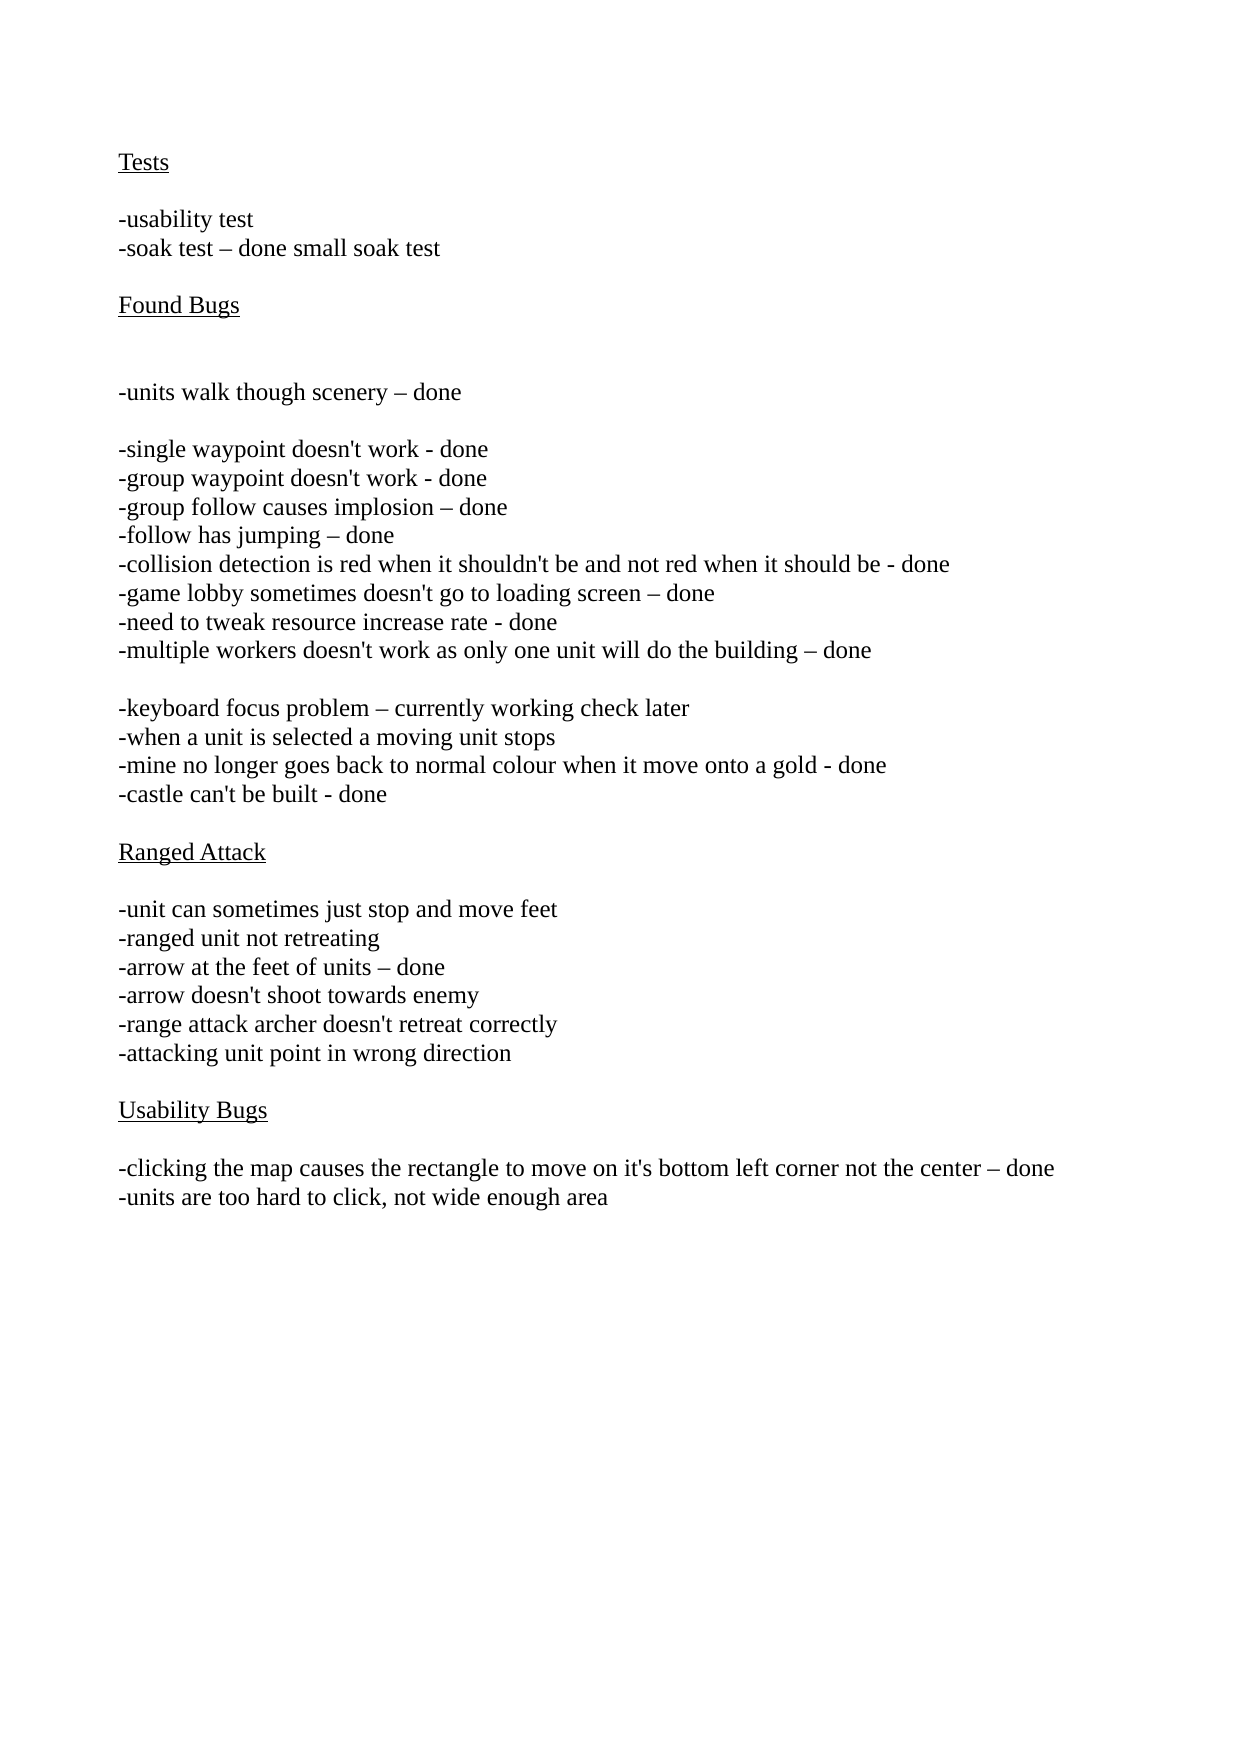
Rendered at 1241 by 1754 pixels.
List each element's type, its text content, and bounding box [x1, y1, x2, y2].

text -clicking the map causes the rectangle to move on it's bottom left corner not the center – done [118, 1153, 1122, 1182]
text -game lobby sometimes doesn't go to loading screen – done [118, 578, 1122, 607]
text -ranged unit not retreating [118, 923, 1122, 952]
text -group follow causes implosion – done [118, 492, 1122, 521]
text Found Bugs [118, 291, 1122, 319]
text -arrow doesn't shoot towards enemy [118, 981, 1122, 1009]
text -multiple workers doesn't work as only one unit will do the building – done [118, 636, 1122, 664]
text -castle can't be built - done [118, 779, 1122, 808]
text -group waypoint doesn't work - done [118, 463, 1122, 492]
text -units walk though scenery – done [118, 377, 1122, 406]
text -unit can sometimes just stop and move feet [118, 894, 1122, 923]
text -collision detection is red when it shouldn't be and not red when it should be - done [118, 549, 1122, 578]
text -attacking unit point in wrong direction [118, 1038, 1122, 1067]
text -follow has jumping – done [118, 521, 1122, 549]
text -mine no longer goes back to normal colour when it move onto a gold - done [118, 751, 1122, 779]
text Tests [118, 147, 1122, 176]
text -usability test [118, 204, 1122, 233]
text Ranged Attack [118, 837, 1122, 866]
text -need to tweak resource increase rate - done [118, 607, 1122, 636]
text -when a unit is selected a moving unit stops [118, 722, 1122, 751]
text -keyboard focus problem – currently working check later [118, 693, 1122, 722]
text -arrow at the feet of units – done [118, 952, 1122, 981]
text -range attack archer doesn't retreat correctly [118, 1009, 1122, 1038]
text -soak test – done small soak test [118, 233, 1122, 262]
text -units are too hard to click, not wide enough area [118, 1182, 1122, 1211]
text Usability Bugs [118, 1096, 1122, 1124]
text -single waypoint doesn't work - done [118, 434, 1122, 463]
